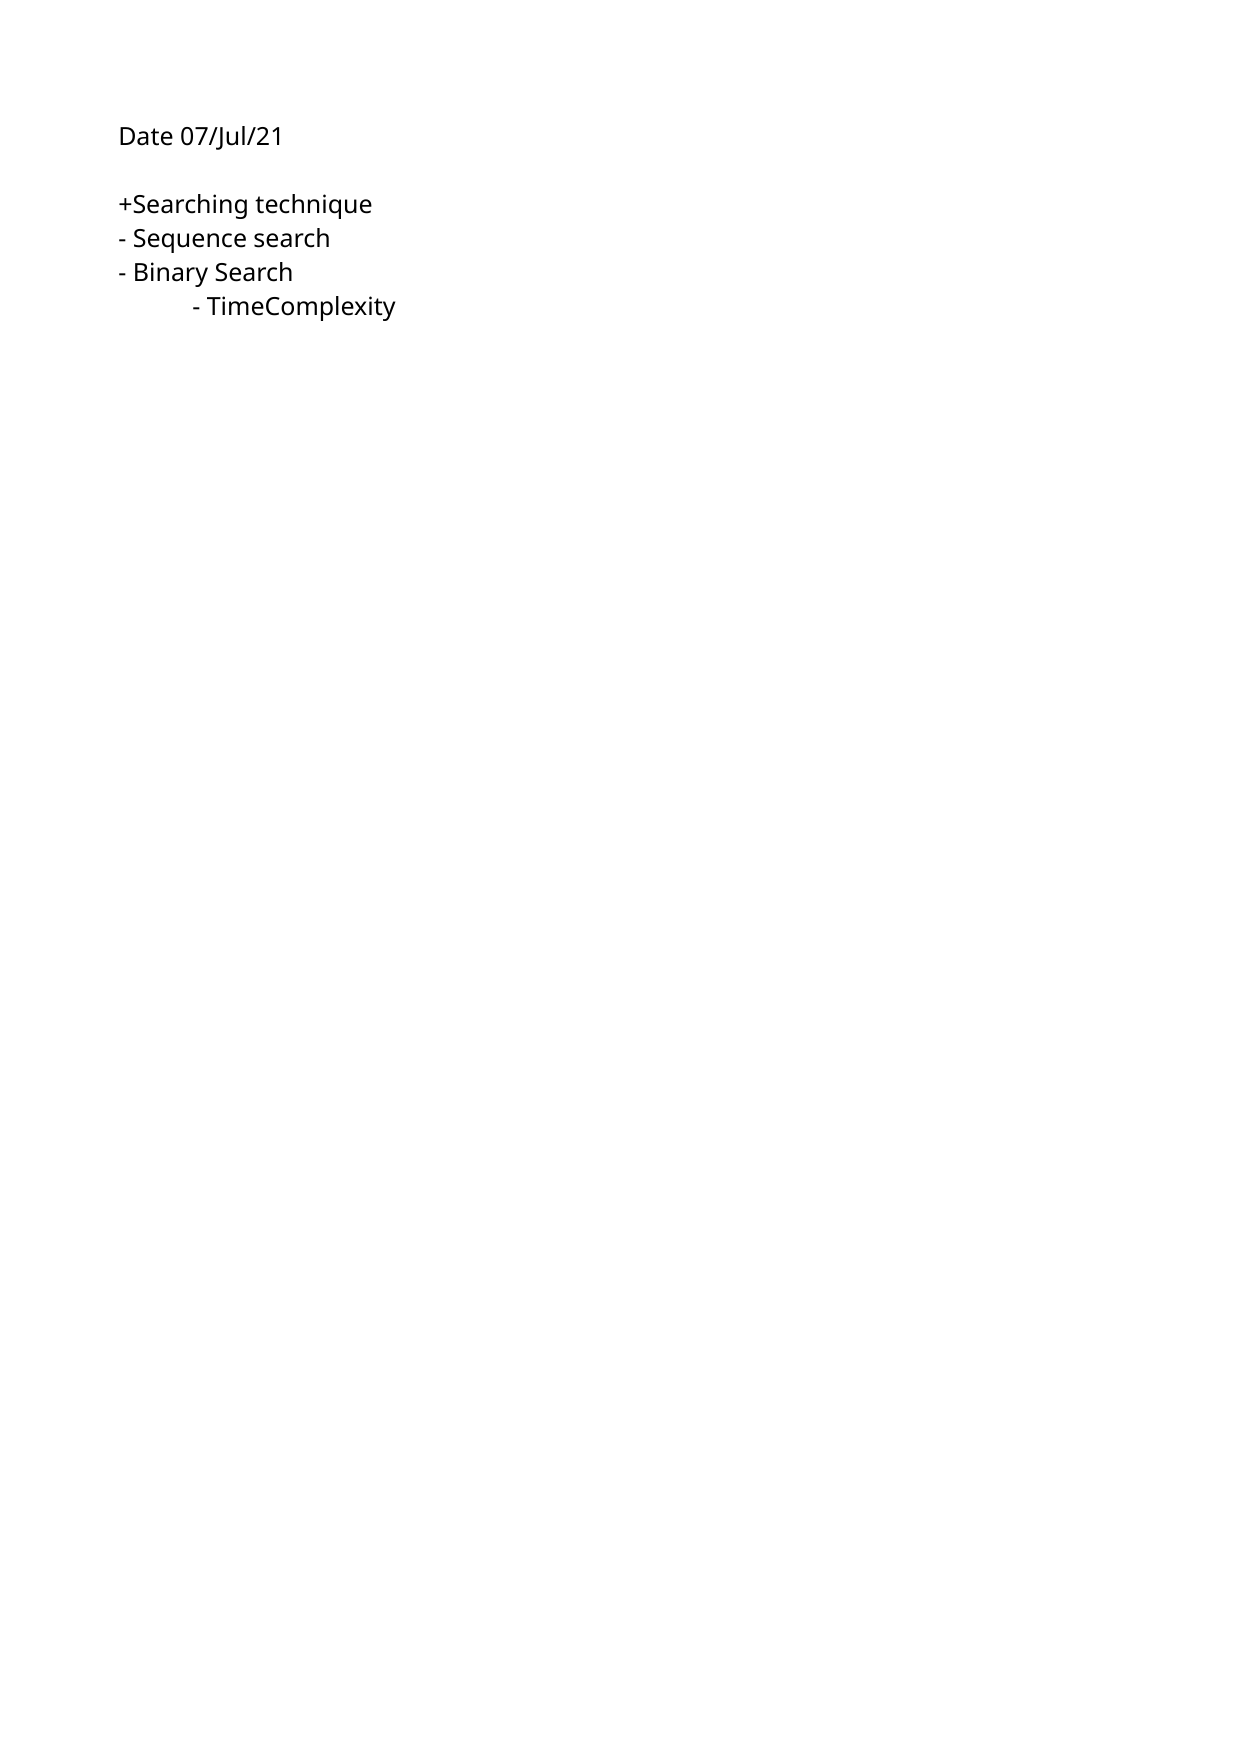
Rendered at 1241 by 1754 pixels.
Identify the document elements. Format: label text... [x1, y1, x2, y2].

text +Searching technique - Sequence search [118, 186, 1122, 254]
text - TimeComplexity [118, 288, 1122, 322]
text Date 07/Jul/21 [118, 118, 1122, 152]
text - Binary Search [118, 254, 1122, 288]
